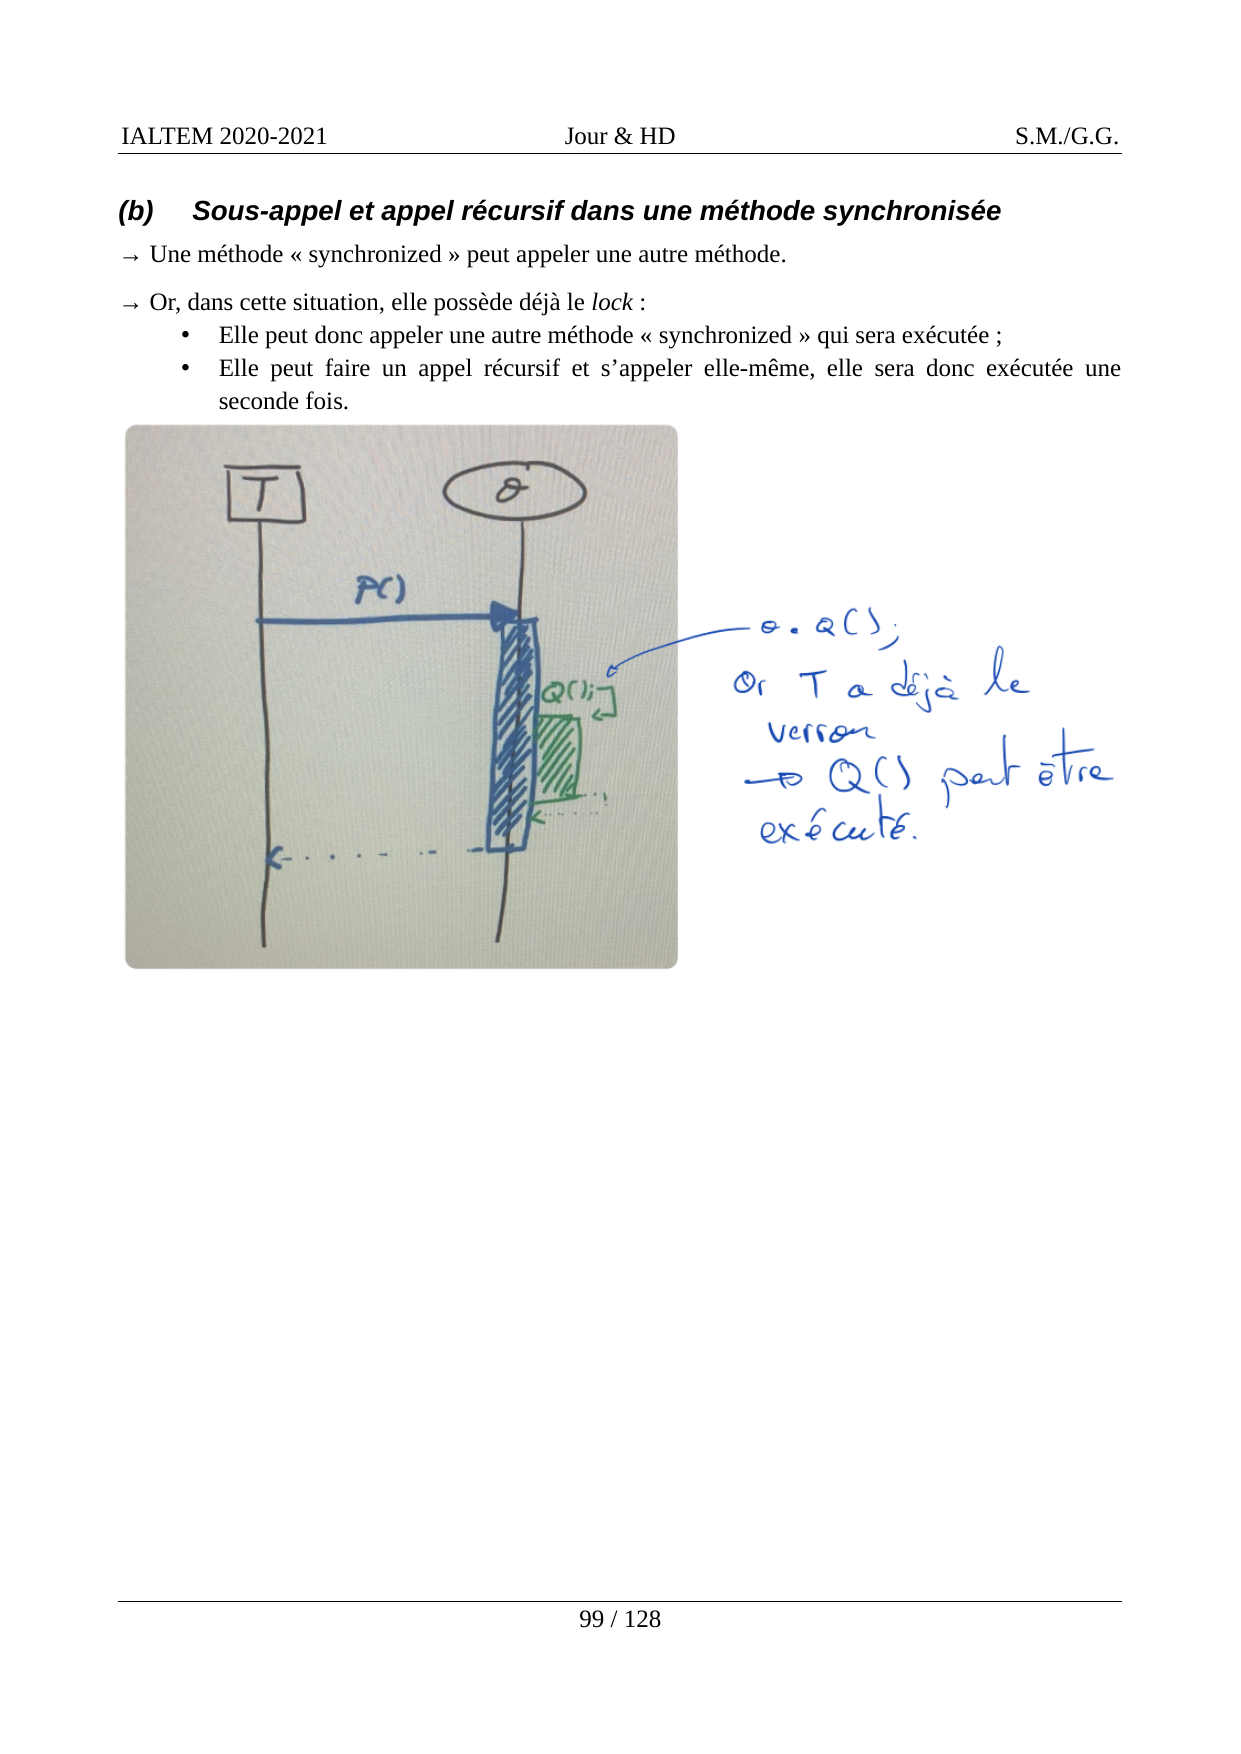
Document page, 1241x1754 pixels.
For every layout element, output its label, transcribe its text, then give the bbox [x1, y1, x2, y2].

text → Une méthode « synchronized » peut appeler une autre méthode. [118, 239, 1122, 268]
picture [118, 418, 1123, 978]
subtitle Sous-appel et appel récursif dans une méthode synchronisée [118, 195, 1122, 227]
list Elle peut donc appeler une autre méthode « synchronized » qui sera exécutée ; [181, 320, 1122, 348]
text → Or, dans cette situation, elle possède déjà le lock : [118, 287, 1122, 316]
list Elle peut faire un appel récursif et s’appeler elle-même, elle sera donc exécutée une seconde fois. [181, 353, 1122, 414]
